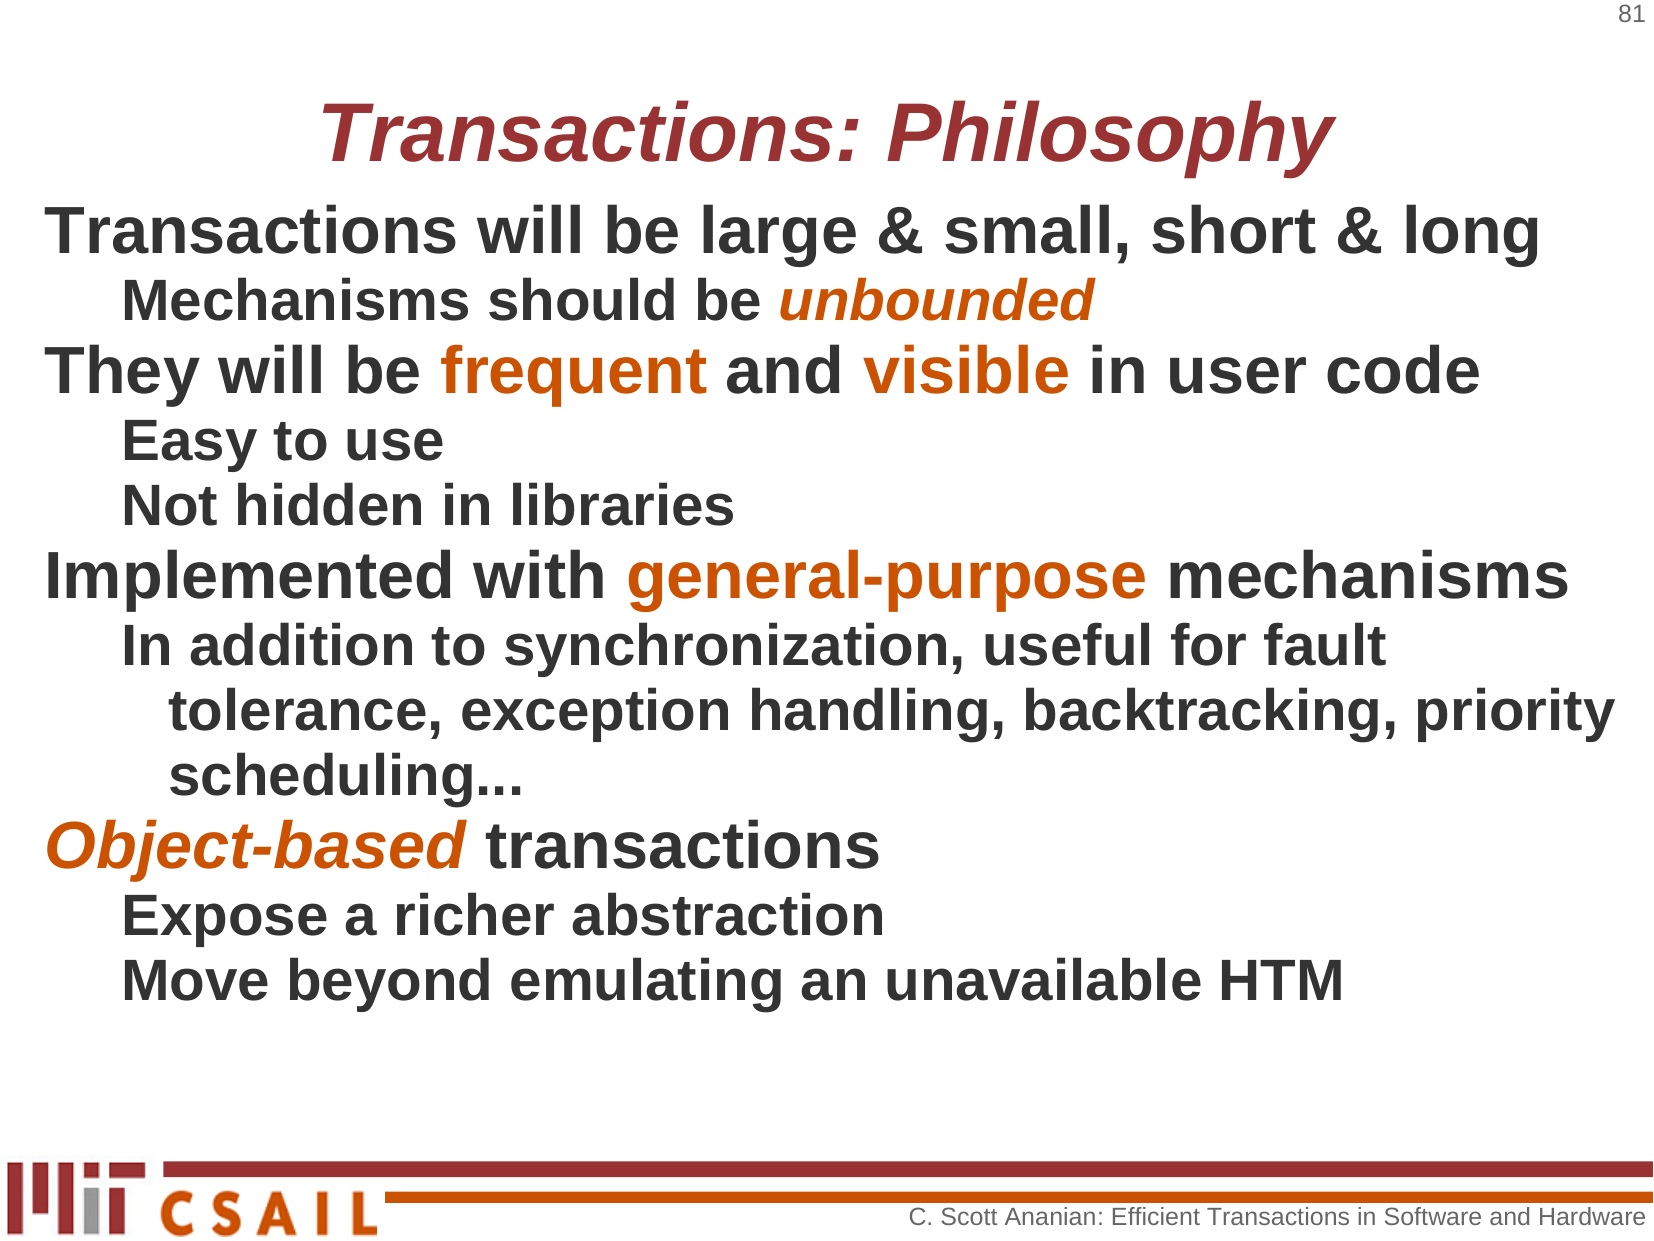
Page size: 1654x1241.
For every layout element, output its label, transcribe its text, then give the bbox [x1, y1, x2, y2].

title Transactions: Philosophy [52, 28, 1601, 193]
picture [0, 1155, 377, 1237]
list Transactions will be large & small, short & long Mechanisms should be unbounded They will be frequent and visible in user code Easy to use Not hidden in libraries Implemented with general-purpose mechanisms In addition to synchronization, useful for fault tolerance, exception handling, backtracking, priority scheduling... Object-based transactions Expose a richer abstraction Move beyond emulating an unavailable HTM [26, 193, 1653, 1133]
